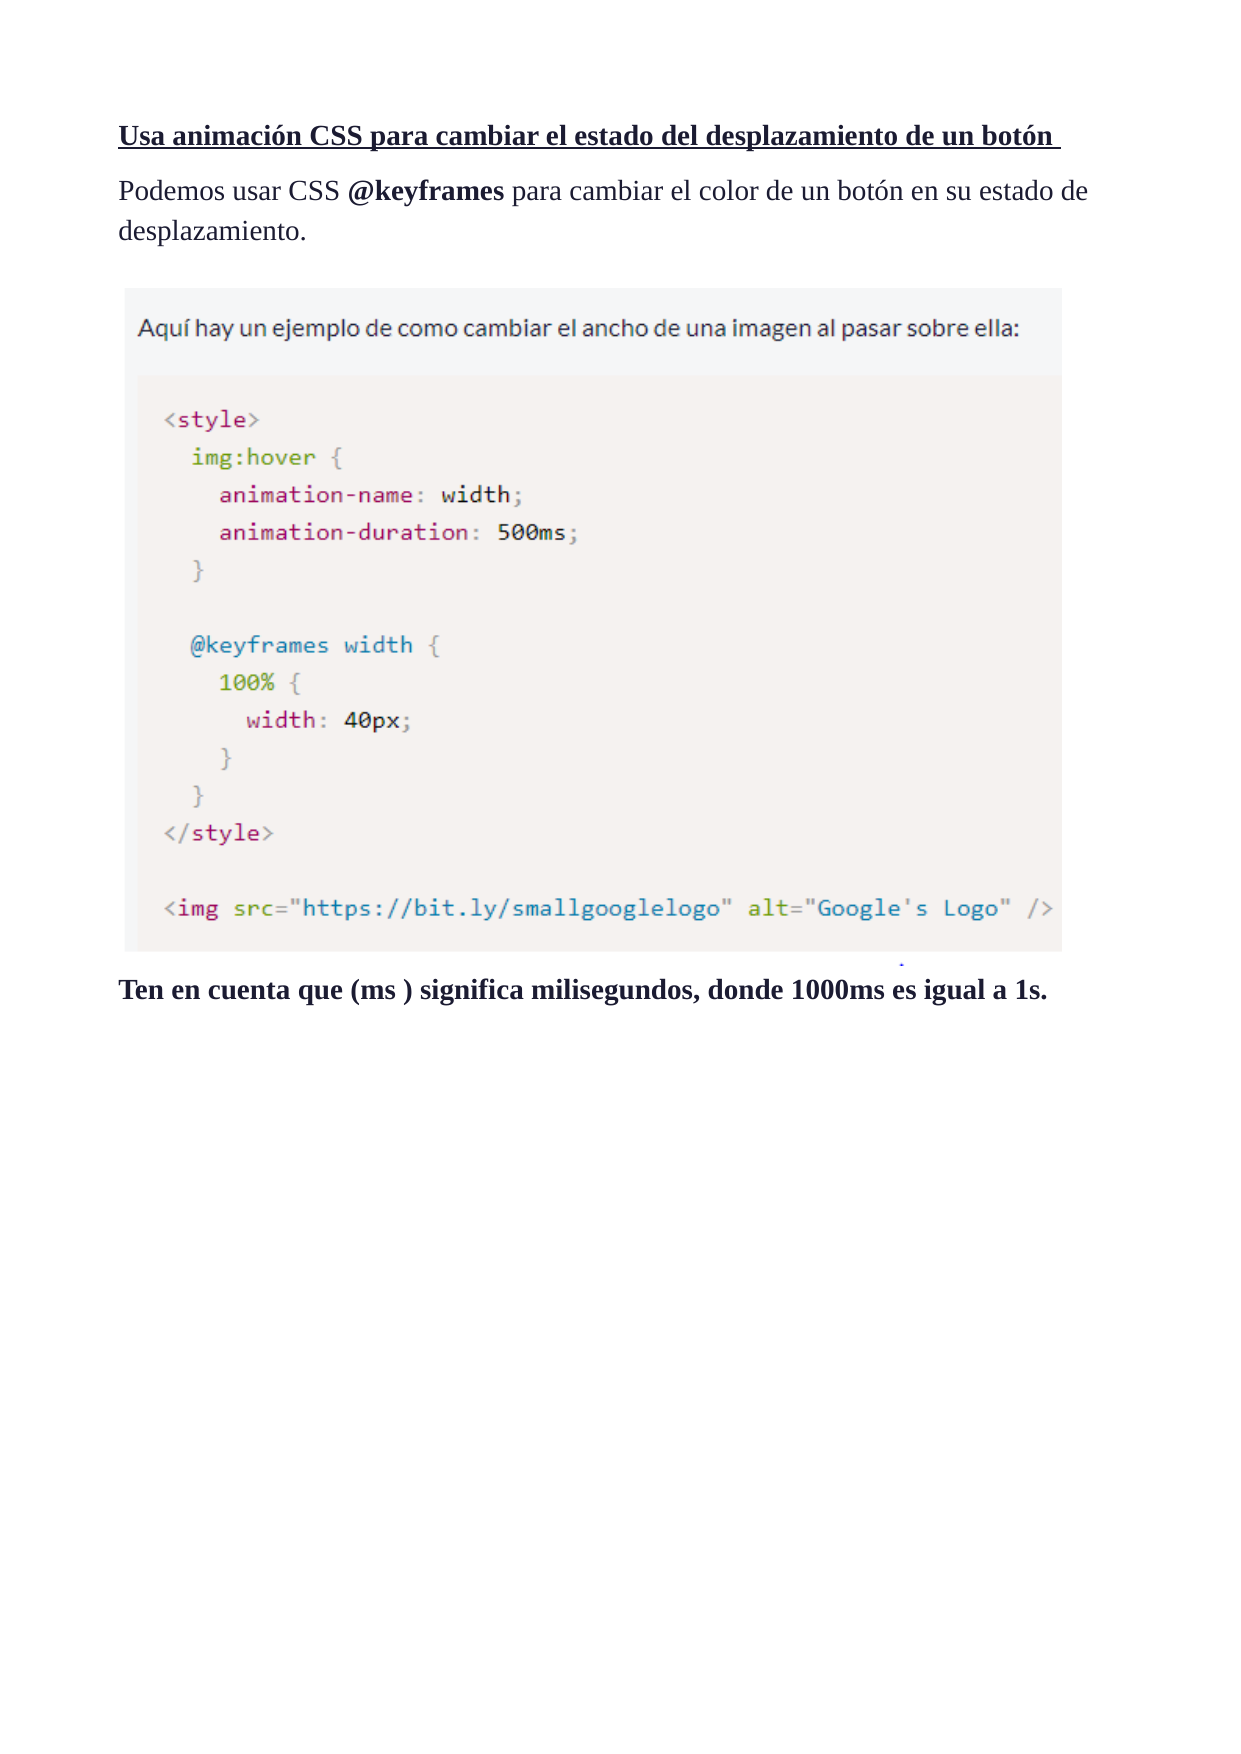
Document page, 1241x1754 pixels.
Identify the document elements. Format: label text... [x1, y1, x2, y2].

text Usa animación CSS para cambiar el estado del desplazamiento de un botón [118, 118, 1122, 152]
text Podemos usar CSS @keyframes para cambiar el color de un botón en su estado de desplazamiento. [118, 173, 1122, 247]
text Ten en cuenta que (ms ) significa milisegundos, donde 1000ms es igual a 1s. [118, 268, 1122, 1006]
picture [124, 288, 1062, 966]
